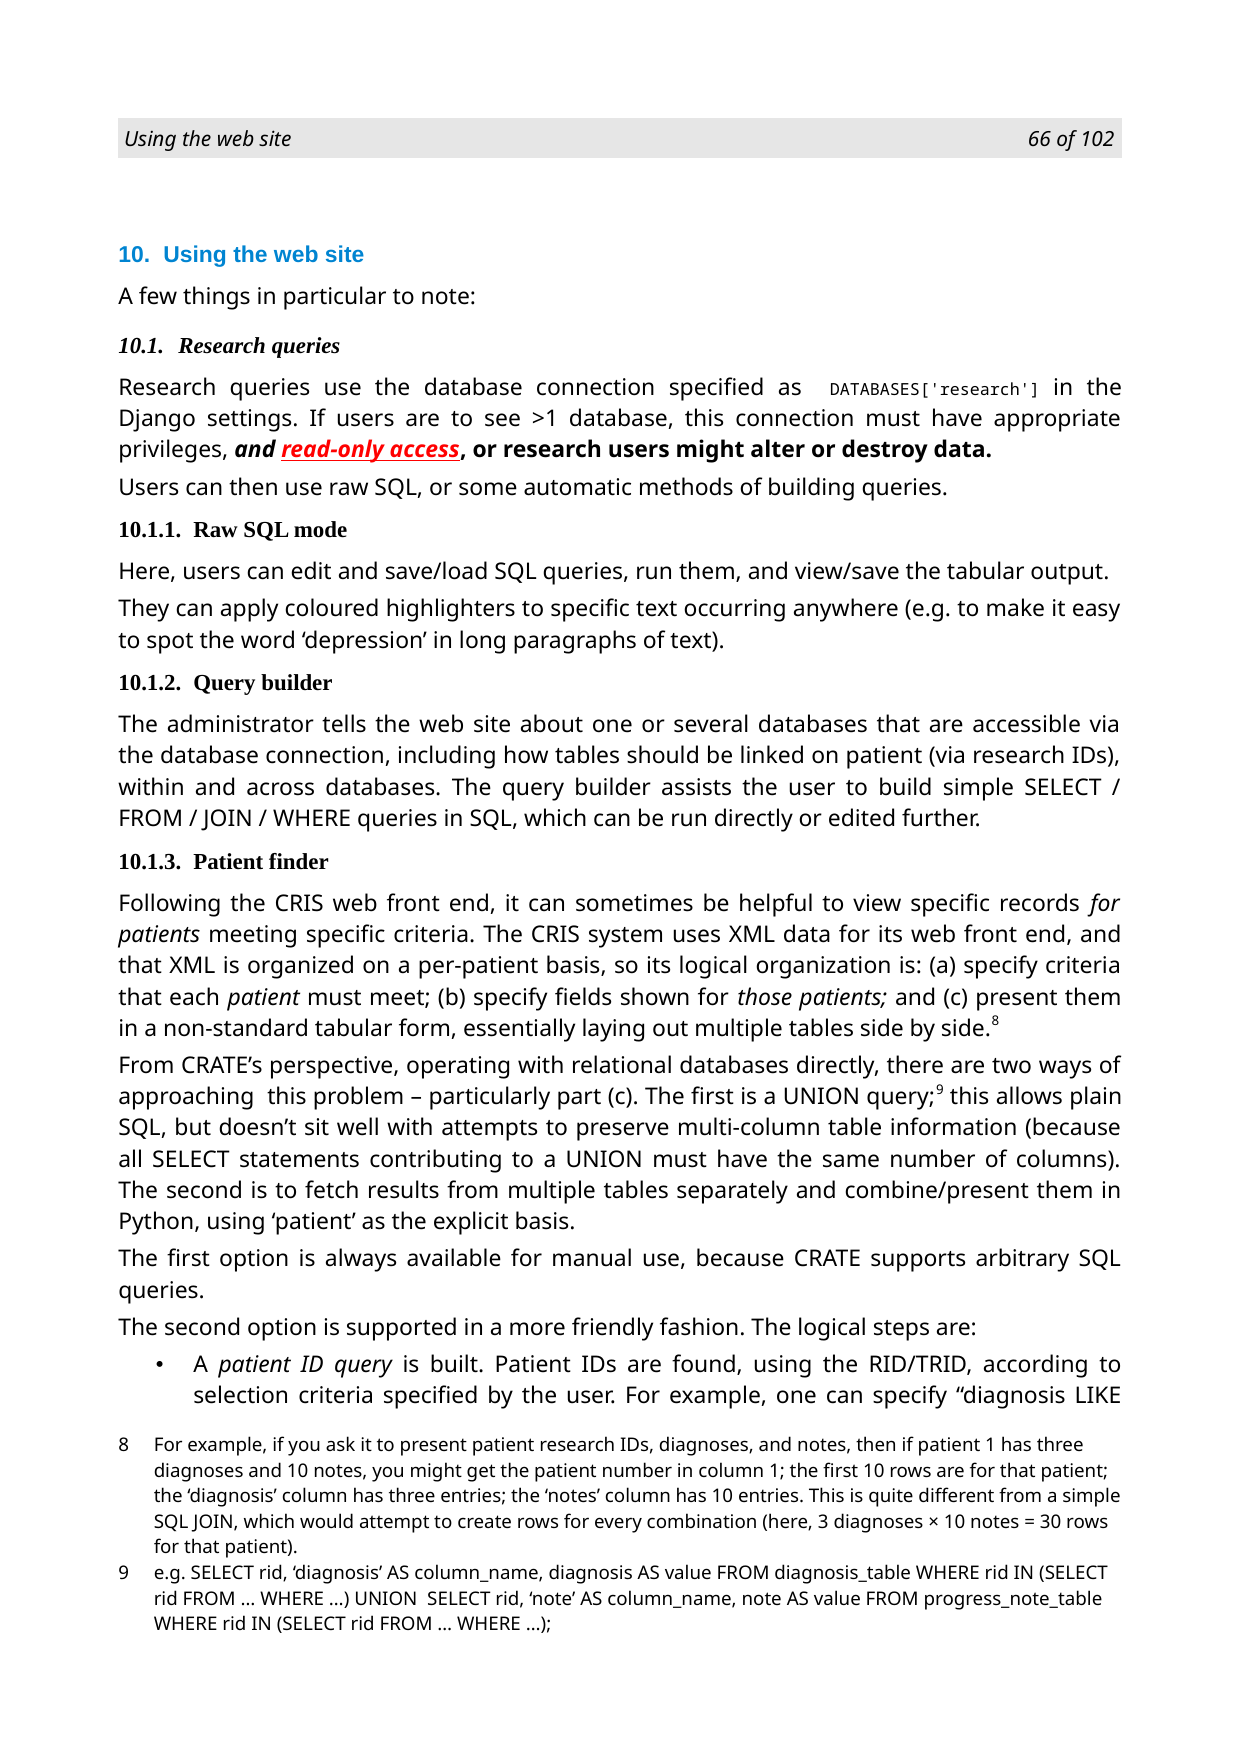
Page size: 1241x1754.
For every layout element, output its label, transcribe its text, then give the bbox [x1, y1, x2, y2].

text The administrator tells the web site about one or several databases that are accessible via the database connection, including how tables should be linked on patient (via research IDs), within and across databases. The query builder assists the user to build simple SELECT / FROM / JOIN / WHERE queries in SQL, which can be run directly or edited further. [118, 708, 1122, 833]
text Research queries use the database connection specified as DATABASES['research'] in the Django settings. If users are to see >1 database, this connection must have appropriate privileges, and read-only access, or research users might alter or destroy data. [118, 371, 1122, 464]
text From CRATE’s perspective, operating with relational databases directly, there are two ways of approaching this problem – particularly part (c). The first is a UNION query; this allows plain SQL, but doesn’t sit well with attempts to preserve multi-column table information (because all SELECT statements contributing to a UNION must have the same number of columns). The second is to fetch results from multiple tables separately and combine/present them in Python, using ‘patient’ as the explicit basis. [118, 1049, 1122, 1236]
subtitle Raw SQL mode [118, 516, 1122, 543]
list A patient ID query is built. Patient IDs are found, using the RID/TRID, according to selection criteria specified by the user. For example, one can specify “diagnosis LIKE [156, 1348, 1122, 1410]
subtitle Research queries [118, 332, 1122, 358]
text For example, if you ask it to present patient research IDs, diagnoses, and notes, then if patient 1 has three diagnoses and 10 notes, you might get the patient number in column 1; the first 10 rows are for that patient; the ‘diagnosis’ column has three entries; the ‘notes’ column has 10 entries. This is quite different from a simple SQL JOIN, which would attempt to create rows for every combination (here, 3 diagnoses × 10 notes = 30 rows for that patient). [118, 1432, 1122, 1559]
text e.g. SELECT rid, ‘diagnosis’ AS column_name, diagnosis AS value FROM diagnosis_table WHERE rid IN (SELECT rid FROM … WHERE …) UNION SELECT rid, ‘note’ AS column_name, note AS value FROM progress_note_table WHERE rid IN (SELECT rid FROM … WHERE …); [118, 1559, 1122, 1636]
subtitle Query builder [118, 669, 1122, 696]
text They can apply coloured highlighters to specific text occurring anywhere (e.g. to make it easy to spot the word ‘depression’ in long paragraphs of text). [118, 592, 1122, 655]
subtitle Using the web site [118, 241, 1122, 267]
text Following the CRIS web front end, it can sometimes be helpful to view specific records for patients meeting specific criteria. The CRIS system uses XML data for its web front end, and that XML is organized on a per-patient basis, so its logical organization is: (a) specify criteria that each patient must meet; (b) specify fields shown for those patients; and (c) present them in a non-standard tabular form, essentially laying out multiple tables side by side. [118, 887, 1122, 1043]
text Users can then use raw SQL, or some automatic methods of building queries. [118, 470, 1122, 502]
text Here, users can edit and save/load SQL queries, run them, and view/save the tabular output. [118, 555, 1122, 586]
subtitle Patient finder [118, 848, 1122, 874]
text A few things in particular to note: [118, 280, 1122, 311]
text The second option is supported in a more friendly fashion. The logical steps are: [118, 1311, 1122, 1342]
text The first option is always available for manual use, because CRATE supports arbitrary SQL queries. [118, 1242, 1122, 1305]
